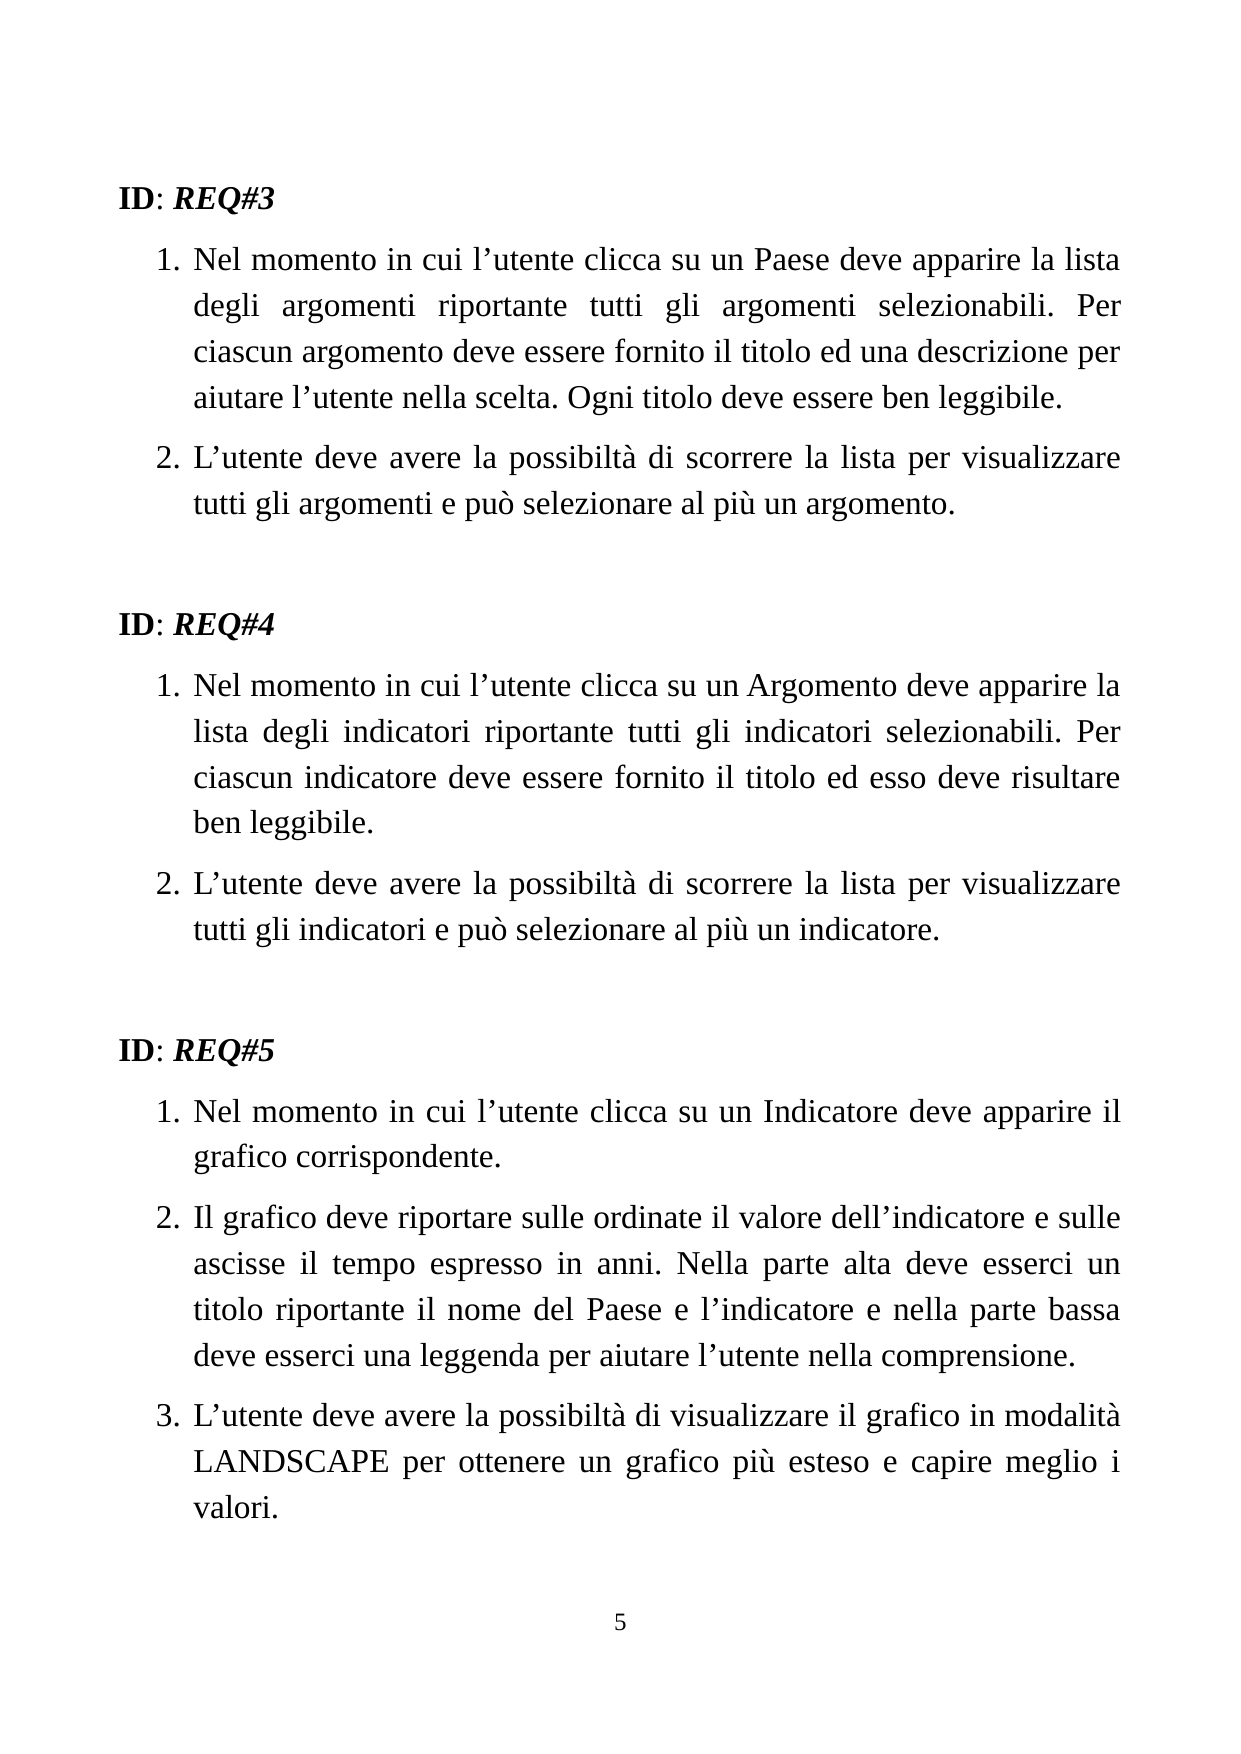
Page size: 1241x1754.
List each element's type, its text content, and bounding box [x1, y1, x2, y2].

text ID: REQ#3 [118, 179, 1122, 217]
list Nel momento in cui l’utente clicca su un Indicatore deve apparire il grafico corrispondente. [156, 1091, 1122, 1175]
text ID: REQ#5 [118, 1030, 1122, 1069]
list L’utente deve avere la possibiltà di scorrere la lista per visualizzare tutti gli indicatori e può selezionare al più un indicatore. [156, 863, 1122, 948]
text ID: REQ#4 [118, 604, 1122, 643]
list L’utente deve avere la possibiltà di visualizzare il grafico in modalità LANDSCAPE per ottenere un grafico più esteso e capire meglio i valori. [156, 1396, 1122, 1526]
list Nel momento in cui l’utente clicca su un Argomento deve apparire la lista degli indicatori riportante tutti gli indicatori selezionabili. Per ciascun indicatore deve essere fornito il titolo ed esso deve risultare ben leggibile. [156, 665, 1122, 841]
list L’utente deve avere la possibiltà di scorrere la lista per visualizzare tutti gli argomenti e può selezionare al più un argomento. [156, 437, 1122, 522]
list Nel momento in cui l’utente clicca su un Paese deve apparire la lista degli argomenti riportante tutti gli argomenti selezionabili. Per ciascun argomento deve essere fornito il titolo ed una descrizione per aiutare l’utente nella scelta. Ogni titolo deve essere ben leggibile. [156, 239, 1122, 415]
list Il grafico deve riportare sulle ordinate il valore dell’indicatore e sulle ascisse il tempo espresso in anni. Nella parte alta deve esserci un titolo riportante il nome del Paese e l’indicatore e nella parte bassa deve esserci una leggenda per aiutare l’utente nella comprensione. [156, 1197, 1122, 1373]
